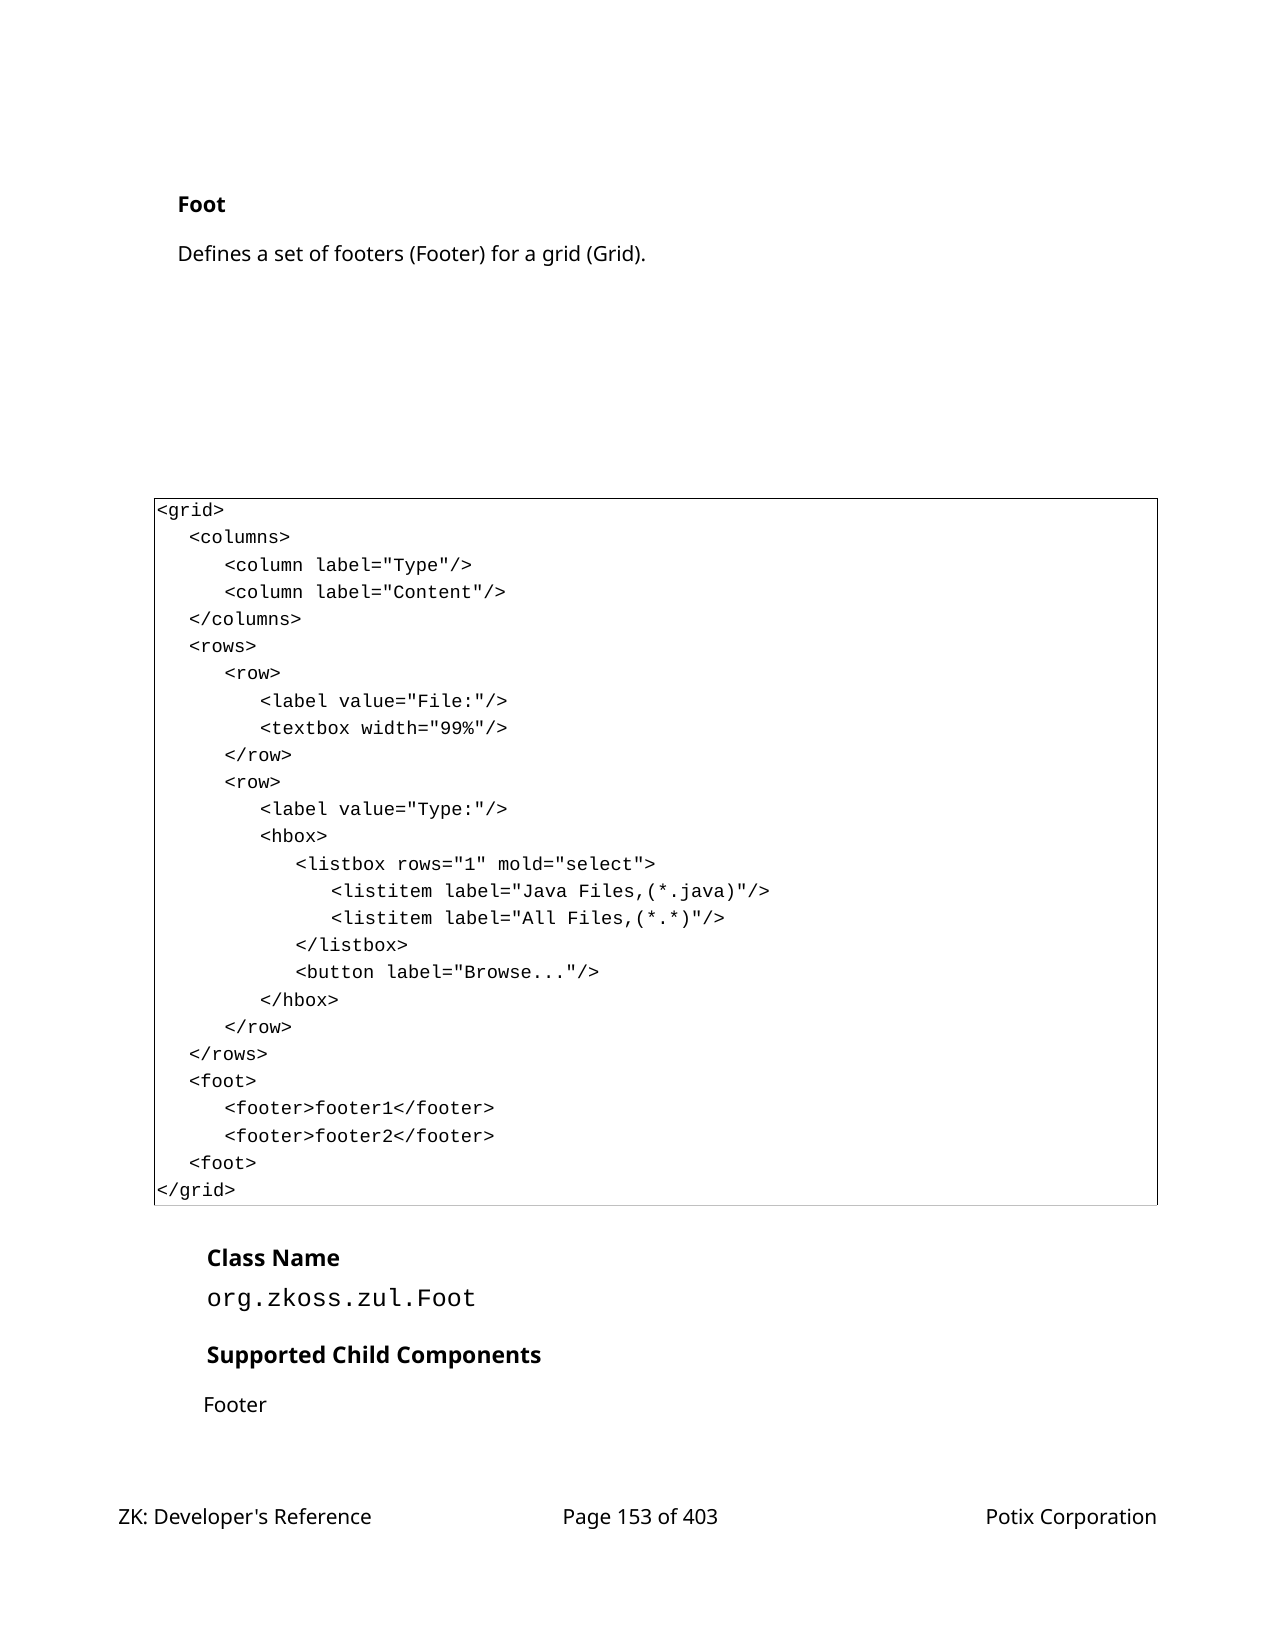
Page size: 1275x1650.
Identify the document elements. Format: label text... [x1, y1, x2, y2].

text <row> [155, 661, 1157, 686]
text <hbox> [155, 824, 1157, 849]
text <rows> [155, 634, 1157, 658]
text Defines a set of footers (Footer) for a grid (Grid). [177, 239, 1157, 268]
text </row> [155, 1015, 1157, 1039]
text </listbox> [155, 933, 1157, 957]
text <grid> [155, 499, 1157, 522]
text </hbox> [155, 987, 1157, 1012]
text </columns> [155, 607, 1157, 631]
text <textbox width="99%"/> [155, 716, 1157, 740]
text <column label="Type"/> [155, 552, 1157, 577]
text <row> [155, 770, 1157, 794]
text <label value="Type:"/> [155, 797, 1157, 821]
text <footer>footer1</footer> [155, 1096, 1157, 1121]
text </row> [155, 743, 1157, 767]
subtitle Foot [177, 189, 1157, 219]
text <foot> [155, 1151, 1157, 1175]
text </grid> [155, 1178, 1157, 1205]
text <listitem label="All Files,(*.*)"/> [155, 906, 1157, 930]
text <column label="Content"/> [155, 580, 1157, 604]
text <listbox rows="1" mold="select"> [155, 852, 1157, 876]
subtitle Class Name [207, 1242, 1157, 1273]
text <listitem label="Java Files,(*.java)"/> [155, 879, 1157, 903]
text </rows> [155, 1042, 1157, 1066]
text <label value="File:"/> [155, 688, 1157, 713]
text org.zkoss.zul.Foot [207, 1285, 1157, 1314]
subtitle Supported Child Components [207, 1339, 1157, 1370]
text <foot> [155, 1069, 1157, 1093]
text <columns> [155, 525, 1157, 549]
text <footer>footer2</footer> [155, 1123, 1157, 1148]
text Footer [118, 1391, 1157, 1419]
text <button label="Browse..."/> [155, 960, 1157, 984]
